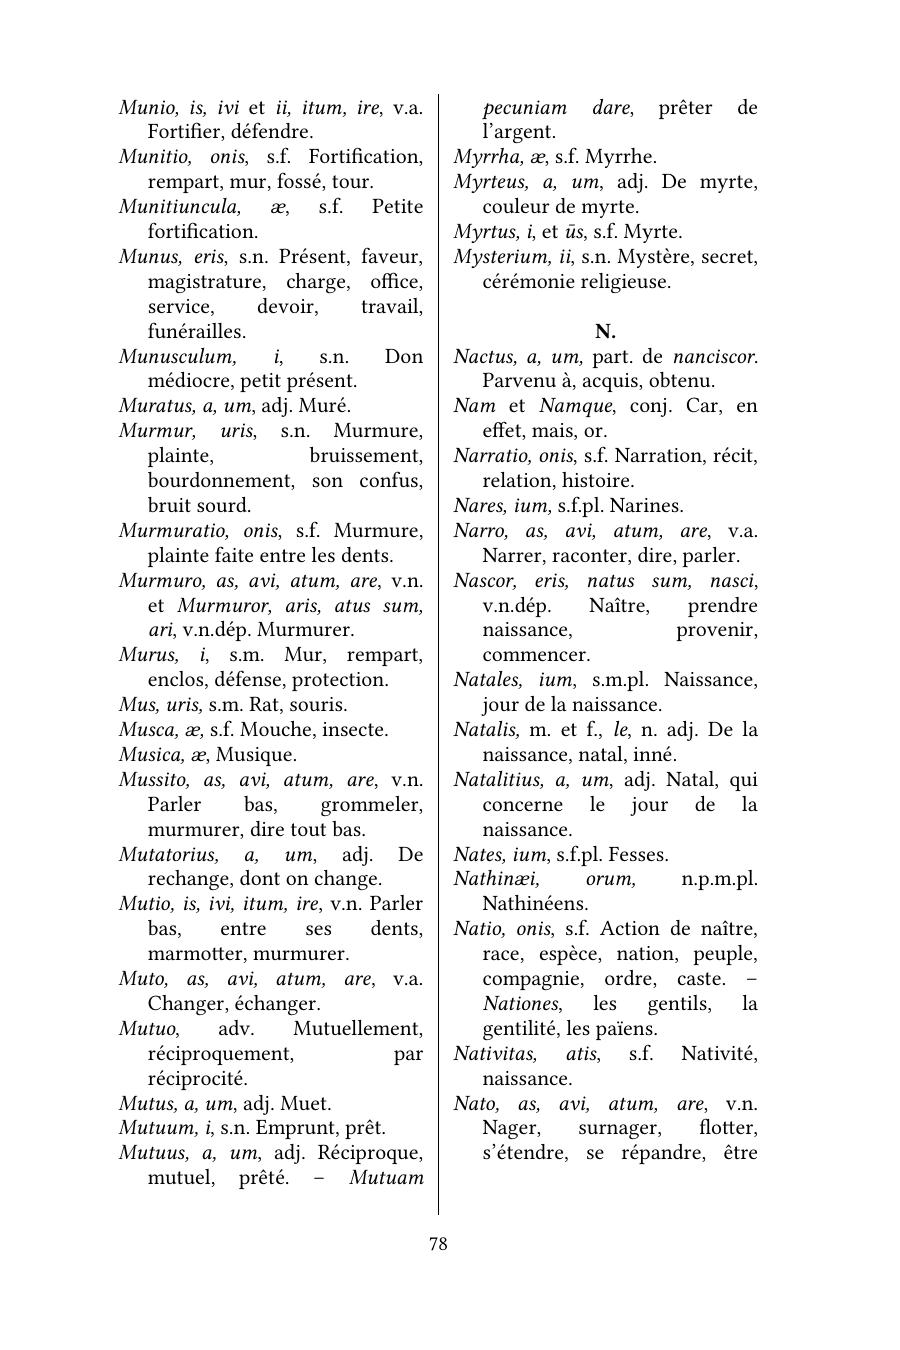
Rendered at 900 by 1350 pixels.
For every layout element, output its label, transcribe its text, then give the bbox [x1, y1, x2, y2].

text N. [453, 318, 758, 343]
text Mysterium, ii, s.n. Mystère, secret, cérémonie religieuse. [453, 244, 758, 294]
text Nathinæi, orum, n.p.m.pl. Nathinéens. [453, 866, 758, 916]
text Mutuum, i, s.n. Emprunt, prêt. [118, 1115, 423, 1140]
text Musica, æ, Musique. [118, 742, 423, 767]
text Musca, æ, s.f. Mouche, insecte. [118, 717, 423, 742]
text Murmuratio, onis, s.f. Murmure, plainte faite entre les dents. [118, 518, 423, 567]
text Munus, eris, s.n. Présent, faveur, magistrature, charge, office, service, devoir, travail, funérailles. [118, 244, 423, 343]
text Nates, ium, s.f.pl. Fesses. [453, 841, 758, 866]
text Munitio, onis, s.f. Fortification, rempart, mur, fossé, tour. [118, 144, 423, 194]
text Munitiuncula, æ, s.f. Petite fortification. [118, 194, 423, 244]
text Natales, ium, s.m.pl. Naissance, jour de la naissance. [453, 667, 758, 717]
text Mutuus, a, um, adj. Réciproque, mutuel, prêté. – Mutuam [118, 1140, 423, 1190]
text Mutio, is, ivi, itum, ire, v.n. Parler bas, entre ses dents, marmotter, murmurer. [118, 891, 423, 966]
text Natio, onis, s.f. Action de naître, race, espèce, nation, peuple, compagnie, ordre, caste. – Nationes, les gentils, la gentilité, les païens. [453, 916, 758, 1041]
text Nascor, eris, natus sum, nasci, v.n.dép. Naître, prendre naissance, provenir, commencer. [453, 567, 758, 667]
text Myrteus, a, um, adj. De myrte, couleur de myrte. [453, 169, 758, 219]
text Mutuo, adv. Mutuellement, réciproquement, par réciprocité. [118, 1016, 423, 1090]
text Narro, as, avi, atum, are, v.a. Narrer, raconter, dire, parler. [453, 518, 758, 567]
text Murmur, uris, s.n. Murmure, plainte, bruissement, bourdonnement, son confus, bruit sourd. [118, 418, 423, 518]
text Muratus, a, um, adj. Muré. [118, 393, 423, 418]
text Myrrha, æ, s.f. Myrrhe. [453, 144, 758, 169]
text Mutus, a, um, adj. Muet. [118, 1090, 423, 1115]
text Mutatorius, a, um, adj. De rechange, dont on change. [118, 841, 423, 891]
text Murus, i, s.m. Mur, rempart, enclos, défense, protection. [118, 642, 423, 692]
text Natalitius, a, um, adj. Natal, qui concerne le jour de la naissance. [453, 767, 758, 841]
text Nato, as, avi, atum, are, v.n. Nager, surnager, flotter, s’étendre, se répandre, être [453, 1090, 758, 1165]
text Natalis, m. et f., le, n. adj. De la naissance, natal, inné. [453, 717, 758, 767]
text Nares, ium, s.f.pl. Narines. [453, 493, 758, 518]
text Munio, is, ivi et ii, itum, ire, v.a. Fortifier, défendre. [118, 94, 423, 144]
text Mus, uris, s.m. Rat, souris. [118, 692, 423, 717]
text Myrtus, i, et ūs, s.f. Myrte. [453, 219, 758, 244]
text Mussito, as, avi, atum, are, v.n. Parler bas, grommeler, murmurer, dire tout bas. [118, 767, 423, 841]
text Narratio, onis, s.f. Narration, récit, relation, histoire. [453, 443, 758, 493]
text Nam et Namque, conj. Car, en effet, mais, or. [453, 393, 758, 443]
text Muto, as, avi, atum, are, v.a. Changer, échanger. [118, 966, 423, 1016]
text Murmuro, as, avi, atum, are, v.n. et Murmuror, aris, atus sum, ari, v.n.dép. Murmurer. [118, 567, 423, 642]
text Munusculum, i, s.n. Don médiocre, petit présent. [118, 343, 423, 393]
text pecuniam dare, prêter de l’argent. [453, 94, 758, 144]
text Nactus, a, um, part. de nanciscor. Parvenu à, acquis, obtenu. [453, 343, 758, 393]
text Nativitas, atis, s.f. Nativité, naissance. [453, 1041, 758, 1090]
